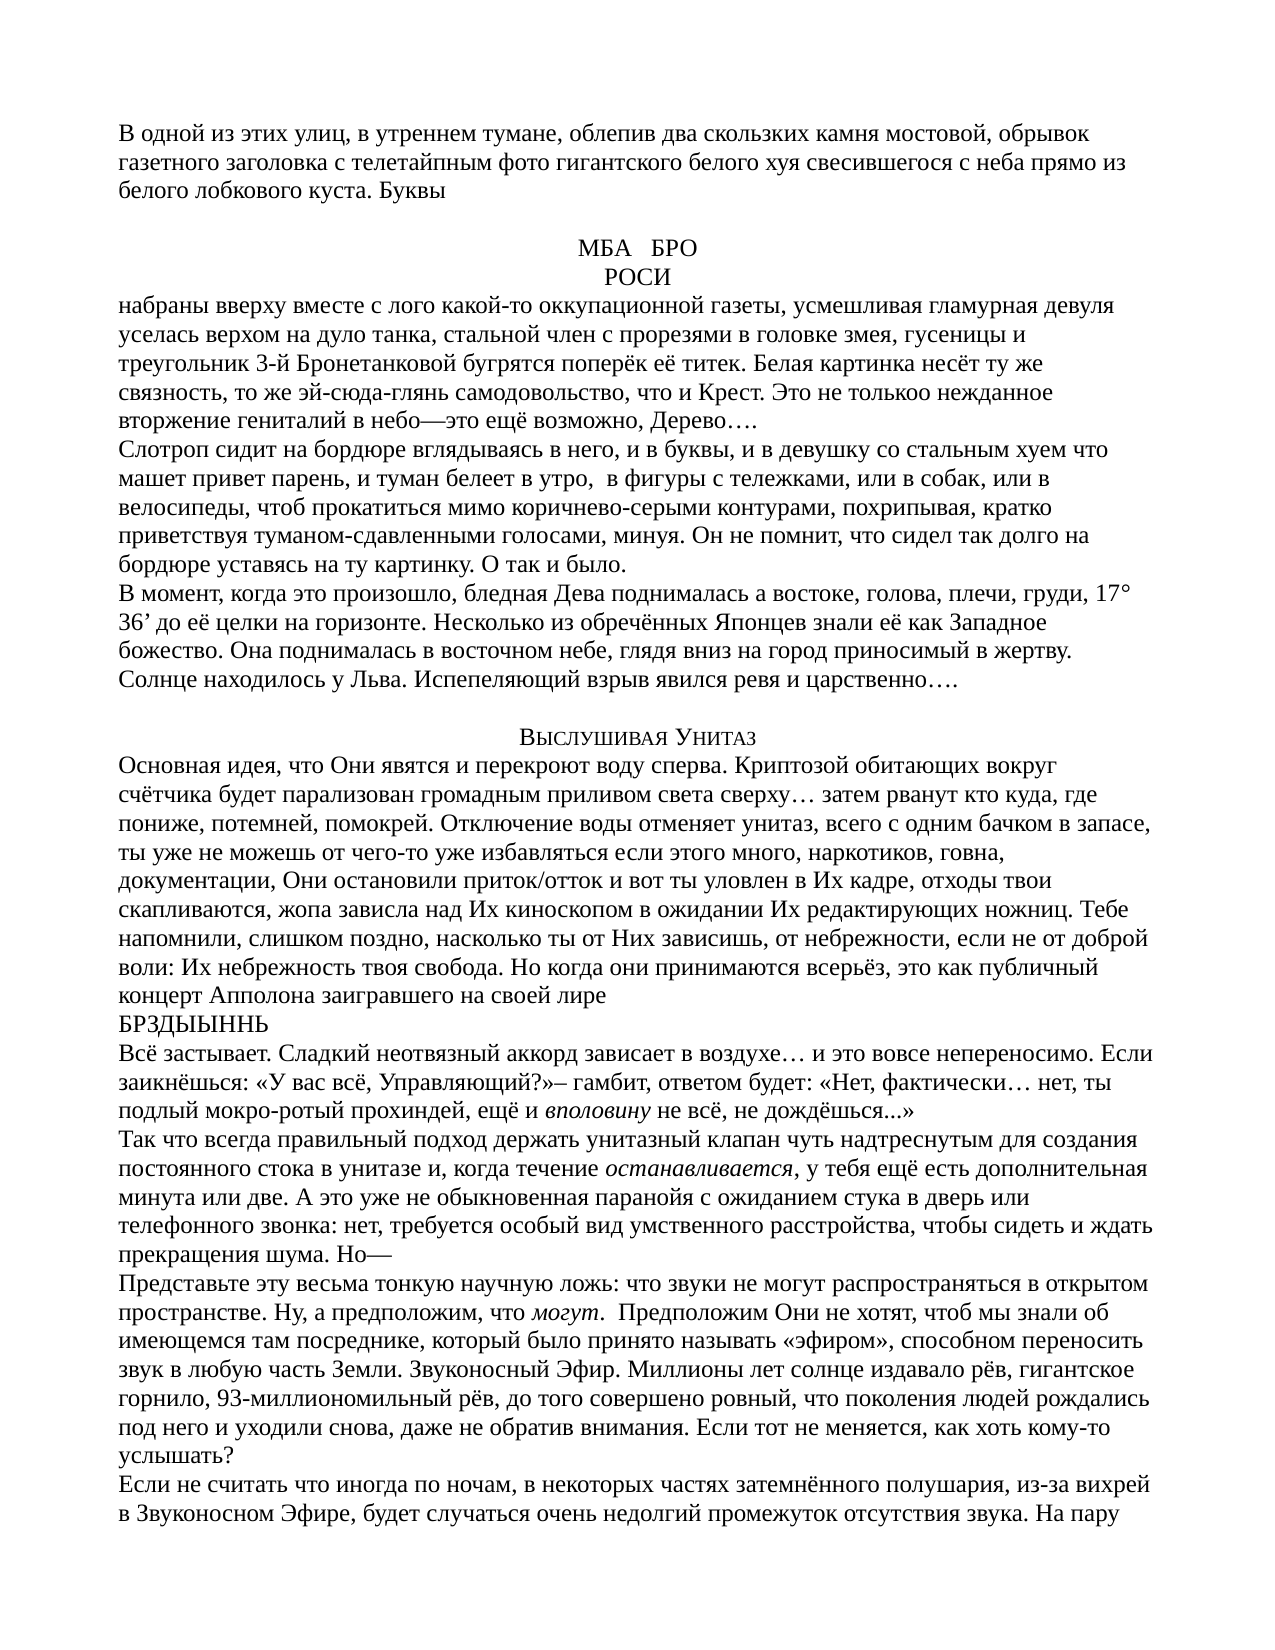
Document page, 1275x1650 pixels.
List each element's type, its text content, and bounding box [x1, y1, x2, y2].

text Представьте эту весьма тонкую научную ложь: что звуки не могут распространяться в открытом пространстве. Ну, а предположим, что могут. Предположим Они не хотят, чтоб мы знали об имеющемся там посреднике, который было принято называть «эфиром», способном переносить звук в любую часть Земли. Звуконосный Эфир. Миллионы лет солнце издавало рёв, гигантское горнило, 93-миллиономильный рёв, до того совершено ровный, что поколения людей рождались под него и уходили снова, даже не обратив внимания. Если тот не меняется, как хоть кому-то услышать? [118, 1268, 1157, 1469]
text набраны вверху вместе с лого какой-то оккупационной газеты, усмешливая гламурная девуля уселась верхом на дуло танка, стальной член с прорезями в головке змея, гусеницы и треугольник 3-й Бронетанковой бугрятся поперёк её титек. Белая картинка несёт ту же связность, то же эй-сюда-глянь самодовольство, что и Крест. Это не толькоо нежданное вторжение гениталий в небо—это ещё возможно, Дерево…. [118, 291, 1157, 434]
text В одной из этих улиц, в утреннем тумане, облепив два скользких камня мостовой, обрывок газетного заголовка с телетайпным фото гигантского белого хуя свесившегося с неба прямо из белого лобкового куста. Буквы [118, 118, 1157, 204]
text РОСИ [118, 262, 1157, 291]
text Если не считать что иногда по ночам, в некоторых частях затемнённого полушария, из-за вихрей в Звуконосном Эфире, будет случаться очень недолгий промежуток отсутствия звука. На пару [118, 1469, 1157, 1527]
text МБА БРО [118, 233, 1157, 262]
text Выслушивая Унитаз [118, 722, 1157, 751]
text Слотроп сидит на бордюре вглядываясь в него, и в буквы, и в девушку со стальным хуем что машет привет парень, и туман белеет в утро, в фигуры с тележками, или в собак, или в велосипеды, чтоб прокатиться мимо коричнево-серыми контурами, похрипывая, кратко приветствуя туманом-сдавленными голосами, минуя. Он не помнит, что сидел так долго на бордюре уставясь на ту картинку. О так и было. [118, 434, 1157, 578]
text БРЗДЫЫННЬ [118, 1009, 1157, 1038]
text Основная идея, что Они явятся и перекроют воду сперва. Криптозой обитающих вокруг счётчика будет парализован громадным приливом света сверху… затем рванут кто куда, где пониже, потемней, помокрей. Отключение воды отменяет унитаз, всего с одним бачком в запасе, ты уже не можешь от чего-то уже избавляться если этого много, наркотиков, говна, документации, Они остановили приток/отток и вот ты уловлен в Их кадре, отходы твои скапливаются, жопа зависла над Их киноскопом в ожидании Их редактирующих ножниц. Тебе напомнили, слишком поздно, насколько ты от Них зависишь, от небрежности, если не от доброй воли: Их небрежность твоя свобода. Но когда они принимаются всерьёз, это как публичный концерт Апполона заигравшего на своей лире [118, 751, 1157, 1009]
text В момент, когда это произошло, бледная Дева поднималась а востоке, голова, плечи, груди, 17° 36’ до её целки на горизонте. Несколько из обречённых Японцев знали её как Западное божество. Она поднималась в восточном небе, глядя вниз на город приносимый в жертву. Солнце находилось у Льва. Испепеляющий взрыв явился ревя и царственно…. [118, 578, 1157, 693]
text Так что всегда правильный подход держать унитазный клапан чуть надтреснутым для создания постоянного стока в унитазе и, когда течение останавливается, у тебя ещё есть дополнительная минута или две. А это уже не обыкновенная паранойя с ожиданием стука в дверь или телефонного звонка: нет, требуется особый вид умственного расстройства, чтобы сидеть и ждать прекращения шума. Но— [118, 1124, 1157, 1268]
text Всё застывает. Сладкий неотвязный аккорд зависает в воздухе… и это вовсе непереносимо. Если заикнёшься: «У вас всё, Управляющий?»– гамбит, ответом будет: «Нет, фактически… нет, ты подлый мокро-ротый прохиндей, ещё и вполовину не всё, не дождёшься...» [118, 1038, 1157, 1124]
